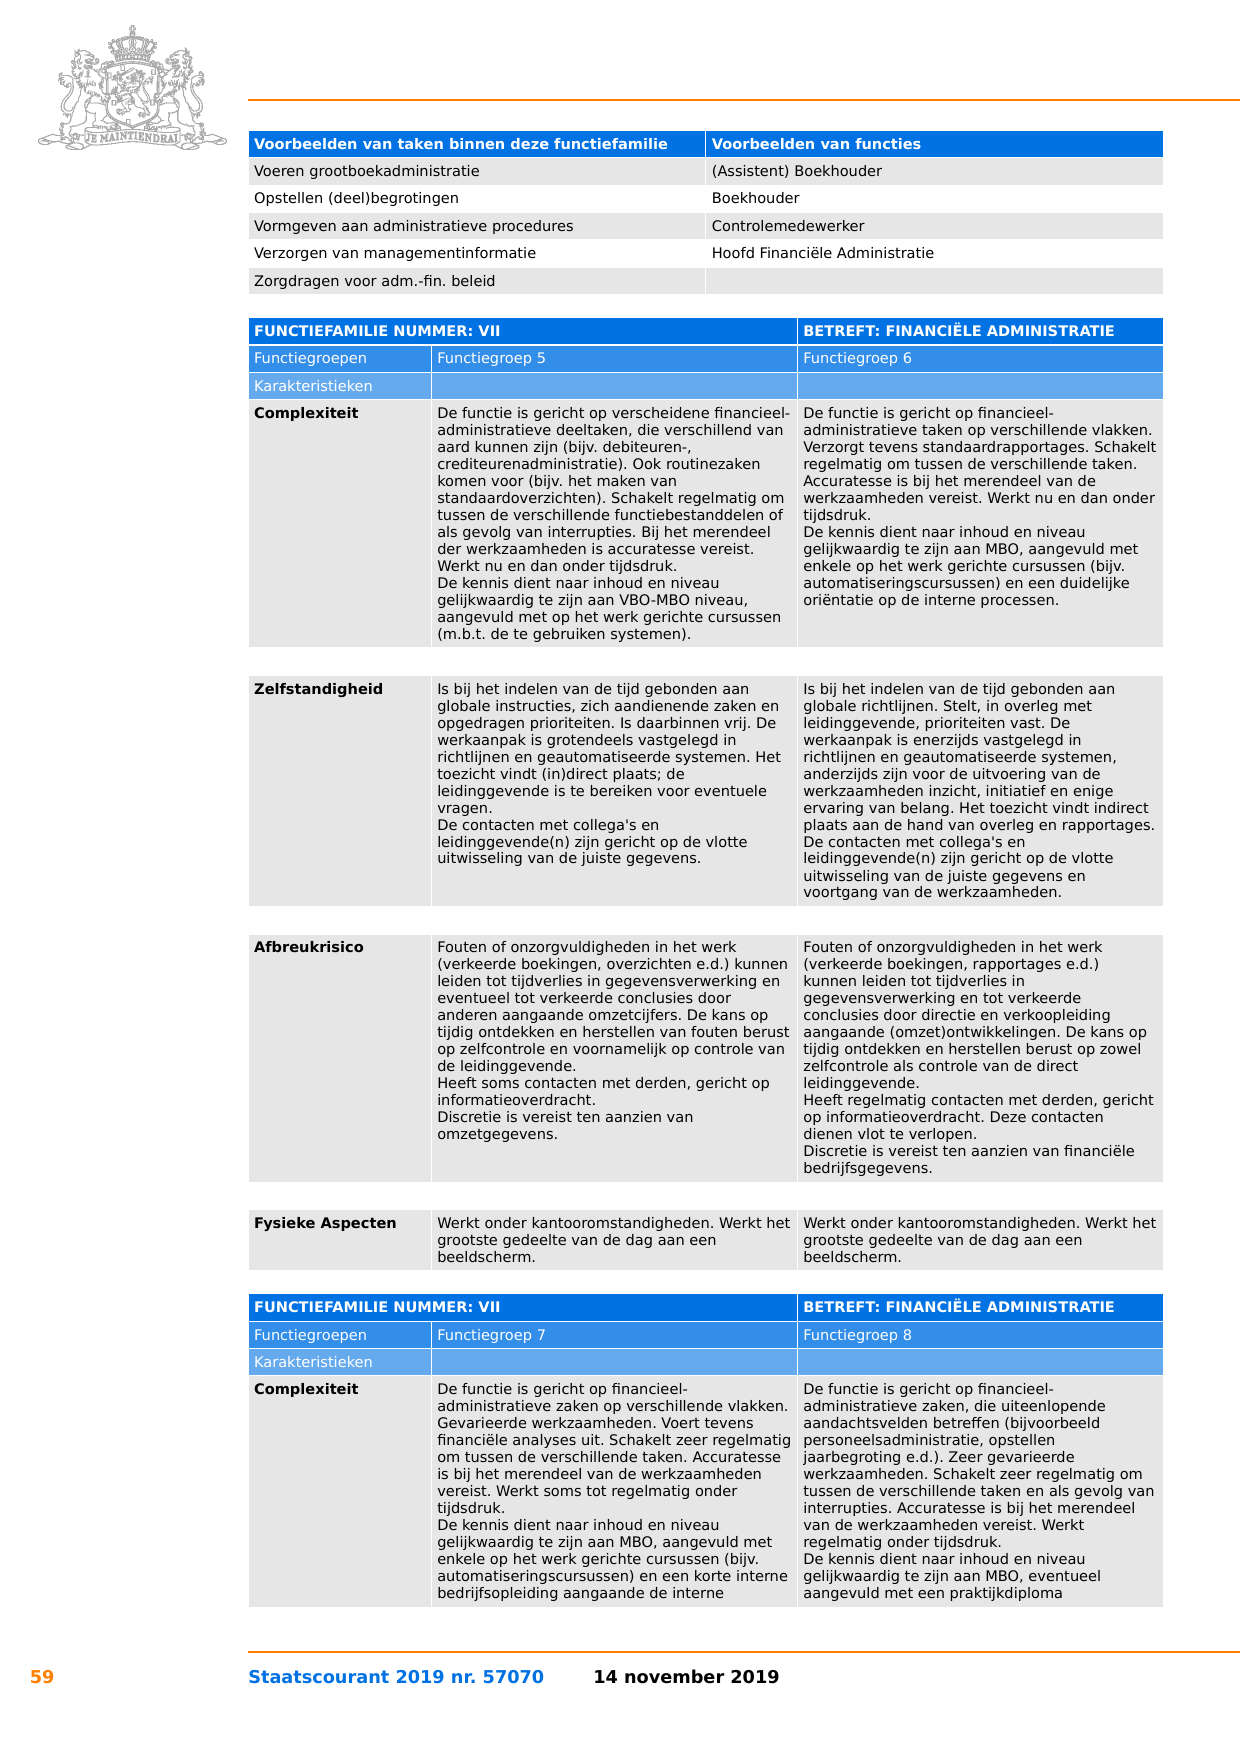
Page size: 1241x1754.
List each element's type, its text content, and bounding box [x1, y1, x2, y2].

table_cell Complexiteit [249, 1376, 431, 1607]
table_cell Karakteristieken [249, 373, 431, 399]
table_cell Boekhouder [706, 186, 1163, 212]
table_cell Functiegroepen [249, 346, 431, 372]
table_cell Functiegroepen [249, 1322, 431, 1348]
table_cell Functiegroep 5 [432, 346, 797, 372]
table_cell Controlemedewerker [706, 213, 1163, 239]
table_cell Fysieke Aspecten [249, 1210, 431, 1270]
table_cell Functiegroep 8 [798, 1322, 1163, 1348]
table_header BETREFT: FINANCIËLE ADMINISTRATIE [798, 1294, 1163, 1321]
table_cell [798, 1349, 1163, 1375]
table_cell Hoofd Financiële Administratie [706, 241, 1163, 267]
table_cell Werkt onder kantooromstandigheden. Werkt het grootste gedeelte van de dag aan een beeldscherm. [432, 1210, 797, 1270]
table_cell Voeren grootboekadministratie [249, 158, 705, 185]
table_cell Karakteristieken [249, 1349, 431, 1375]
table_cell [798, 1183, 1163, 1209]
table_cell Functiegroep 7 [432, 1322, 797, 1348]
table_cell Zelfstandigheid [249, 676, 431, 906]
table_cell Fouten of onzorgvuldigheden in het werk (verkeerde boekingen, rapportages e.d.) kunnen leiden tot tijdverlies in gegevensverwerking en tot verkeerde conclusies door directie en verkoopleiding aangaande (omzet)ontwikkelingen. De kans op tijdig ontdekken en herstellen berust op zowel zelfcontrole als controle van de direct leidinggevende. Heeft regelmatig contacten met derden, gericht op informatieoverdracht. Deze contacten dienen vlot te verlopen. Discretie is vereist ten aanzien van financiële bedrijfsgegevens. [798, 935, 1163, 1182]
table_cell Zorgdragen voor adm.-fin. beleid [249, 268, 705, 294]
table_cell Is bij het indelen van de tijd gebonden aan globale instructies, zich aandienende zaken en opgedragen prioriteiten. Is daarbinnen vrij. De werkaanpak is grotendeels vastgelegd in richtlijnen en geautomatiseerde systemen. Het toezicht vindt (in)direct plaats; de leidinggevende is te bereiken voor eventuele vragen. De contacten met collega's en leidinggevende(n) zijn gericht op de vlotte uitwisseling van de juiste gegevens. [432, 676, 797, 906]
table_cell De functie is gericht op financieel-administratieve zaken, die uiteenlopende aandachtsvelden betreffen (bijvoorbeeld personeelsadministratie, opstellen jaarbegroting e.d.). Zeer gevarieerde werkzaamheden. Schakelt zeer regelmatig om tussen de verschillende taken en als gevolg van interrupties. Accuratesse is bij het merendeel van de werkzaamheden vereist. Werkt regelmatig onder tijdsdruk. De kennis dient naar inhoud en niveau gelijkwaardig te zijn aan MBO, eventueel aangevuld met een praktijkdiploma [798, 1376, 1163, 1607]
table_cell Functiegroep 6 [798, 346, 1163, 372]
table_cell [432, 373, 797, 399]
table_cell Afbreukrisico [249, 935, 431, 1182]
picture [38, 25, 227, 150]
table_cell Vormgeven aan administratieve procedures [249, 213, 705, 239]
table_cell [249, 907, 431, 933]
table_cell De functie is gericht op verscheidene financieel-administratieve deeltaken, die verschillend van aard kunnen zijn (bijv. debiteuren-, crediteurenadministratie). Ook routinezaken komen voor (bijv. het maken van standaardoverzichten). Schakelt regelmatig om tussen de verschillende functiebestanddelen of als gevolg van interrupties. Bij het merendeel der werkzaamheden is accuratesse vereist. Werkt nu en dan onder tijdsdruk. De kennis dient naar inhoud en niveau gelijkwaardig te zijn aan VBO-MBO niveau, aangevuld met op het werk gerichte cursussen (m.b.t. de te gebruiken systemen). [432, 400, 797, 647]
table_header Voorbeelden van functies [706, 131, 1163, 157]
table_cell Werkt onder kantooromstandigheden. Werkt het grootste gedeelte van de dag aan een beeldscherm. [798, 1210, 1163, 1270]
table_cell Verzorgen van managementinformatie [249, 241, 705, 267]
table_cell De functie is gericht op financieel-administratieve zaken op verschillende vlakken. Gevarieerde werkzaamheden. Voert tevens financiële analyses uit. Schakelt zeer regelmatig om tussen de verschillende taken. Accuratesse is bij het merendeel van de werkzaamheden vereist. Werkt soms tot regelmatig onder tijdsdruk. De kennis dient naar inhoud en niveau gelijkwaardig te zijn aan MBO, aangevuld met enkele op het werk gerichte cursussen (bijv. automatiseringscursussen) en een korte interne bedrijfsopleiding aangaande de interne [432, 1376, 797, 1607]
table_cell Fouten of onzorgvuldigheden in het werk (verkeerde boekingen, overzichten e.d.) kunnen leiden tot tijdverlies in gegevensverwerking en eventueel tot verkeerde conclusies door anderen aangaande omzetcijfers. De kans op tijdig ontdekken en herstellen van fouten berust op zelfcontrole en voornamelijk op controle van de leidinggevende. Heeft soms contacten met derden, gericht op informatieoverdracht. Discretie is vereist ten aanzien van omzetgegevens. [432, 935, 797, 1182]
table_cell [249, 1183, 431, 1209]
table_header FUNCTIEFAMILIE NUMMER: VII [249, 1294, 797, 1321]
table_header FUNCTIEFAMILIE NUMMER: VII [249, 318, 797, 344]
table_cell [432, 1183, 797, 1209]
table_header BETREFT: FINANCIËLE ADMINISTRATIE [798, 318, 1163, 344]
table_cell [798, 649, 1163, 675]
table_header Voorbeelden van taken binnen deze functiefamilie [249, 131, 705, 157]
table_cell Opstellen (deel)begrotingen [249, 186, 705, 212]
table_cell [798, 907, 1163, 933]
table_cell [432, 907, 797, 933]
table_cell (Assistent) Boekhouder [706, 158, 1163, 185]
table_cell Complexiteit [249, 400, 431, 647]
table_cell [432, 649, 797, 675]
table_cell [798, 373, 1163, 399]
table_cell [432, 1349, 797, 1375]
table_cell Is bij het indelen van de tijd gebonden aan globale richtlijnen. Stelt, in overleg met leidinggevende, prioriteiten vast. De werkaanpak is enerzijds vastgelegd in richtlijnen en geautomatiseerde systemen, anderzijds zijn voor de uitvoering van de werkzaamheden inzicht, initiatief en enige ervaring van belang. Het toezicht vindt indirect plaats aan de hand van overleg en rapportages. De contacten met collega's en leidinggevende(n) zijn gericht op de vlotte uitwisseling van de juiste gegevens en voortgang van de werkzaamheden. [798, 676, 1163, 906]
table_cell [706, 268, 1163, 294]
table_cell [249, 649, 431, 675]
table_cell De functie is gericht op financieel-administratieve taken op verschillende vlakken. Verzorgt tevens standaardrapportages. Schakelt regelmatig om tussen de verschillende taken. Accuratesse is bij het merendeel van de werkzaamheden vereist. Werkt nu en dan onder tijdsdruk. De kennis dient naar inhoud en niveau gelijkwaardig te zijn aan MBO, aangevuld met enkele op het werk gerichte cursussen (bijv. automatiseringscursussen) en een duidelijke oriëntatie op de interne processen. [798, 400, 1163, 647]
